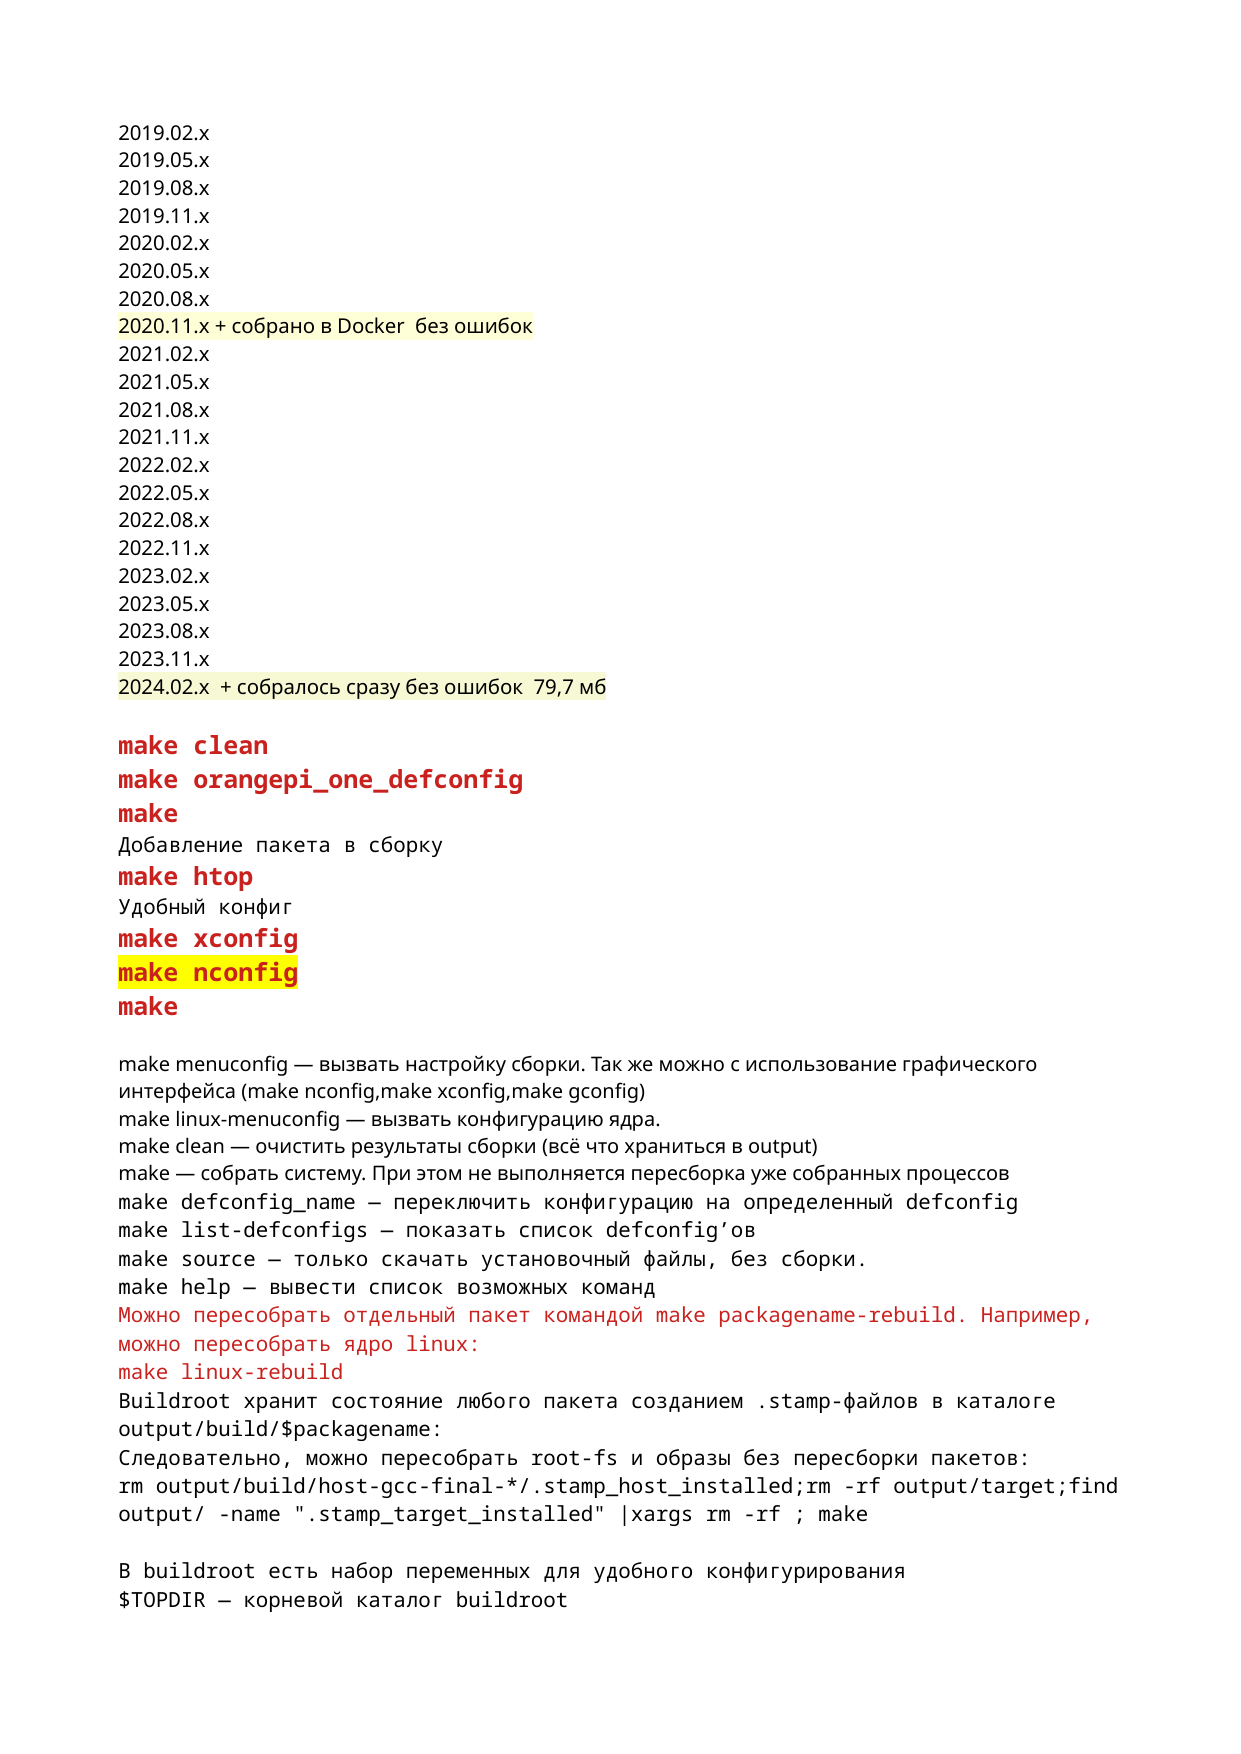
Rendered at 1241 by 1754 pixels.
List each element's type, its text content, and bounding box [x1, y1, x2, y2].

text Удобный конфиг [118, 892, 1122, 921]
text 2022.02.x [118, 451, 1122, 478]
text make defconfig_name — переключить конфигурацию на определенный defconfig [118, 1187, 1122, 1215]
text 2023.05.x [118, 589, 1122, 617]
text 2024.02.x + собралось сразу без ошибок 79,7 мб [118, 672, 1122, 700]
text 2023.08.x [118, 617, 1122, 644]
text make linux-menuconfig — вызвать конфигурацию ядра. [118, 1105, 1122, 1132]
text make clean — очистить результаты сборки (всё что храниться в output) [118, 1132, 1122, 1159]
text 2021.08.x [118, 395, 1122, 423]
text make orangepi_one_defconfig [118, 762, 1122, 796]
text 2022.08.x [118, 506, 1122, 534]
text make source — только скачать установочный файлы, без сборки. [118, 1244, 1122, 1272]
text $TOPDIR — корневой каталог buildroot [118, 1585, 1122, 1613]
text 2023.11.x [118, 644, 1122, 672]
text Можно пересобрать отдельный пакет командой make packagename-rebuild. Например, можно пересобрать ядро linux: [118, 1301, 1122, 1357]
text Следовательно, можно пересобрать root-fs и образы без пересборки пакетов: [118, 1443, 1122, 1471]
text make xconfig [118, 921, 1122, 955]
text 2019.05.x [118, 146, 1122, 173]
text 2020.02.x [118, 229, 1122, 257]
text make list-defconfigs — показать список defconfig’ов [118, 1215, 1122, 1244]
text 2021.02.x [118, 340, 1122, 367]
text rm output/build/host-gcc-final-*/.stamp_host_installed;rm -rf output/target;find output/ -name ".stamp_target_installed" |xargs rm -rf ; make [118, 1471, 1122, 1528]
text 2022.11.x [118, 534, 1122, 561]
text 2020.11.x + собрано в Docker без ошибок [118, 312, 1122, 340]
text make [118, 796, 1122, 830]
text make clean [118, 728, 1122, 762]
text 2021.11.x [118, 423, 1122, 451]
text make menuconfig — вызвать настройку сборки. Так же можно с использование графического интерфейса (make nconfig,make xconfig,make gconfig) [118, 1050, 1122, 1105]
text 2020.08.x [118, 284, 1122, 312]
text make — собрать систему. При этом не выполняется пересборка уже собранных процессов [118, 1159, 1122, 1187]
text make linux-rebuild [118, 1357, 1122, 1386]
text Buildroot хранит состояние любого пакета созданием .stamp-файлов в каталоге output/build/$packagename: [118, 1386, 1122, 1443]
text Добавление пакета в сборку [118, 830, 1122, 858]
text 2019.11.x [118, 201, 1122, 229]
text make nconfig [118, 955, 1122, 989]
text 2022.05.x [118, 478, 1122, 506]
text make help — вывести список возможных команд [118, 1272, 1122, 1301]
text 2021.05.x [118, 367, 1122, 395]
text 2019.02.x [118, 118, 1122, 146]
text В buildroot есть набор переменных для удобного конфигурирования [118, 1556, 1122, 1585]
text 2023.02.x [118, 561, 1122, 589]
text 2020.05.x [118, 257, 1122, 284]
text 2019.08.x [118, 173, 1122, 201]
text make htop [118, 858, 1122, 892]
text make [118, 989, 1122, 1023]
